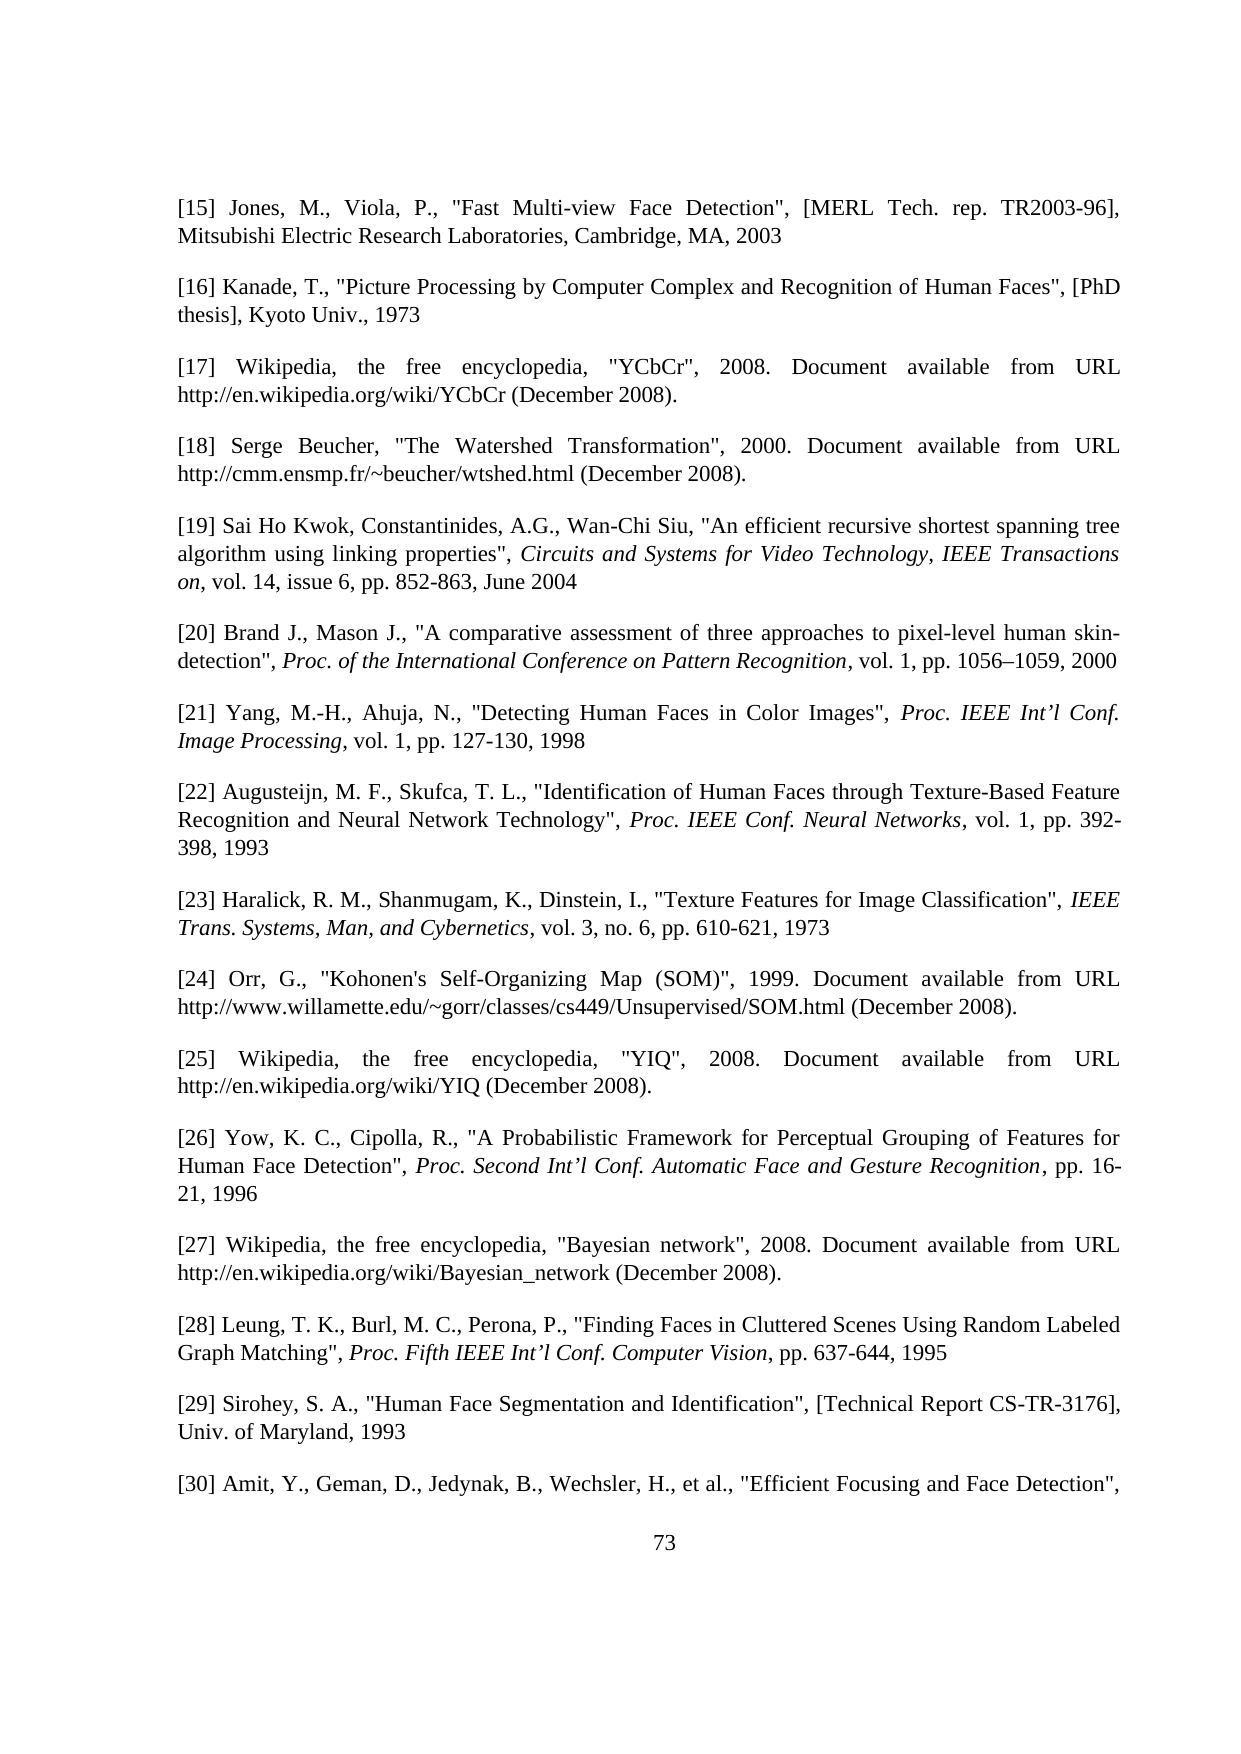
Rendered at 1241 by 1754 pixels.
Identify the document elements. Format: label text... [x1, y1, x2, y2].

text [28] Leung, T. K., Burl, M. C., Perona, P., "Finding Faces in Cluttered Scenes Using Random Labeled Graph Matching", Proc. Fifth IEEE Int’l Conf. Computer Vision, pp. 637-644, 1995 [177, 1312, 1122, 1365]
text [27] Wikipedia, the free encyclopedia, "Bayesian network", 2008. Document available from URL http://en.wikipedia.org/wiki/Bayesian_network (December 2008). [177, 1232, 1122, 1286]
text [29] Sirohey, S. A., "Human Face Segmentation and Identification", [Technical Report CS-TR-3176], Univ. of Maryland, 1993 [177, 1391, 1122, 1445]
text [24] Orr, G., "Kohonen's Self-Organizing Map (SOM)", 1999. Document available from URL http://www.willamette.edu/~gorr/classes/cs449/Unsupervised/SOM.html (December 2008). [177, 966, 1122, 1019]
text [23] Haralick, R. M., Shanmugam, K., Dinstein, I., "Texture Features for Image Classification", IEEE Trans. Systems, Man, and Cybernetics, vol. 3, no. 6, pp. 610-621, 1973 [177, 887, 1122, 940]
text [19] Sai Ho Kwok, Constantinides, A.G., Wan-Chi Siu, "An efficient recursive shortest spanning tree algorithm using linking properties", Circuits and Systems for Video Technology, IEEE Transactions on, vol. 14, issue 6, pp. 852-863, June 2004 [177, 513, 1122, 594]
text [15] Jones, M., Viola, P., "Fast Multi-view Face Detection", [MERL Tech. rep. TR2003-96], Mitsubishi Electric Research Laboratories, Cambridge, MA, 2003 [177, 195, 1122, 248]
text [21] Yang, M.-H., Ahuja, N., "Detecting Human Faces in Color Images", Proc. IEEE Int’l Conf. Image Processing, vol. 1, pp. 127-130, 1998 [177, 700, 1122, 753]
text [17] Wikipedia, the free encyclopedia, "YCbCr", 2008. Document available from URL http://en.wikipedia.org/wiki/YCbCr (December 2008). [177, 354, 1122, 407]
text [30] Amit, Y., Geman, D., Jedynak, B., Wechsler, H., et al., "Efficient Focusing and Face Detection", [177, 1471, 1122, 1496]
text [25] Wikipedia, the free encyclopedia, "YIQ", 2008. Document available from URL http://en.wikipedia.org/wiki/YIQ (December 2008). [177, 1046, 1122, 1099]
text [18] Serge Beucher, "The Watershed Transformation", 2000. Document available from URL http://cmm.ensmp.fr/~beucher/wtshed.html (December 2008). [177, 433, 1122, 487]
text [22] Augusteijn, M. F., Skufca, T. L., "Identification of Human Faces through Texture-Based Feature Recognition and Neural Network Technology", Proc. IEEE Conf. Neural Networks, vol. 1, pp. 392-398, 1993 [177, 779, 1122, 860]
text [20] Brand J., Mason J., "A comparative assessment of three approaches to pixel-level human skin-detection", Proc. of the International Conference on Pattern Recognition, vol. 1, pp. 1056–1059, 2000 [177, 620, 1122, 673]
text [16] Kanade, T., "Picture Processing by Computer Complex and Recognition of Human Faces", [PhD thesis], Kyoto Univ., 1973 [177, 274, 1122, 328]
text [26] Yow, K. C., Cipolla, R., "A Probabilistic Framework for Perceptual Grouping of Features for Human Face Detection", Proc. Second Int’l Conf. Automatic Face and Gesture Recognition, pp. 16-21, 1996 [177, 1125, 1122, 1206]
